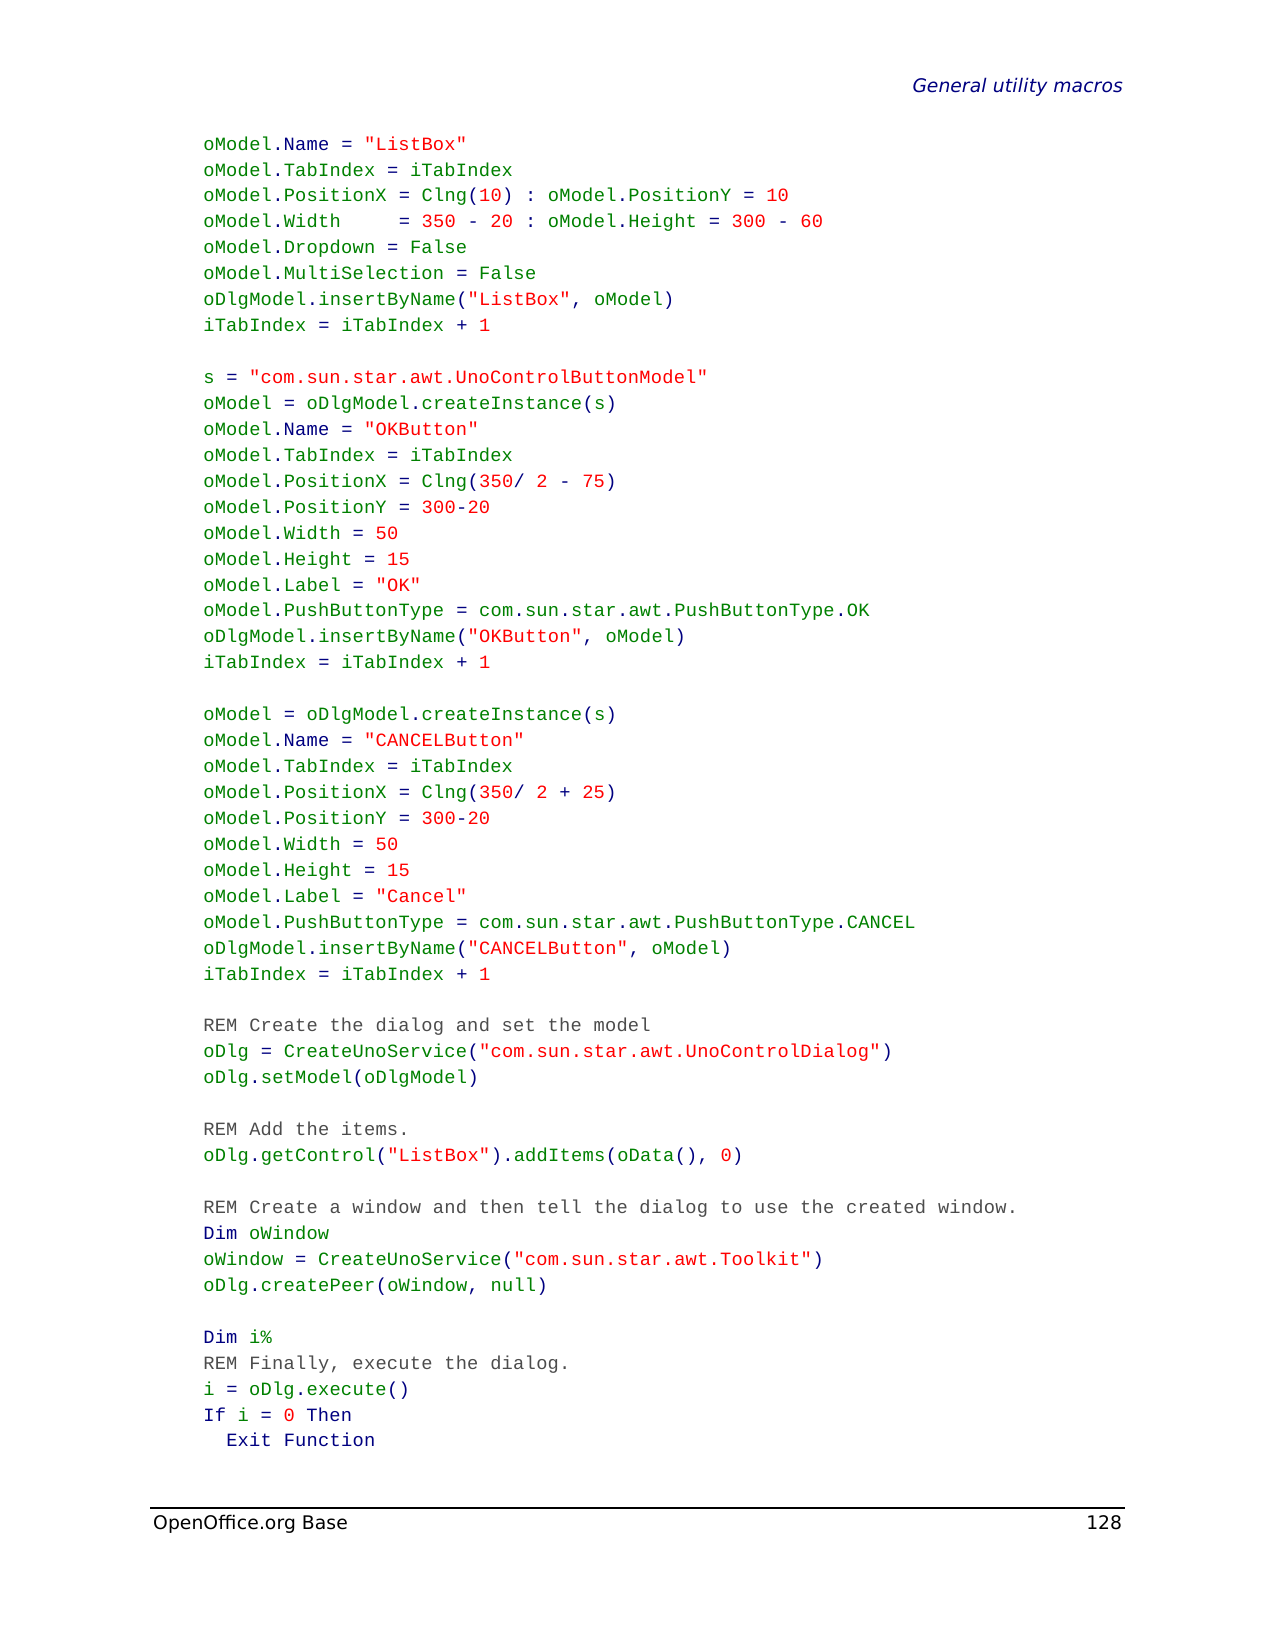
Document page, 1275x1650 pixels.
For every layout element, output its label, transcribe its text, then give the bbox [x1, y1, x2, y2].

text oModel.Height = 15 [180, 860, 1125, 882]
text oDlg.createPeer(oWindow, null) [180, 1275, 1125, 1297]
text oModel = oDlgModel.createInstance(s) [180, 393, 1125, 415]
text REM Add the items. [180, 1119, 1125, 1141]
text oDlg.setModel(oDlgModel) [180, 1068, 1125, 1089]
text oDlg.getControl("ListBox").addItems(oData(), 0) [180, 1146, 1125, 1167]
text oWindow = CreateUnoService("com.sun.star.awt.Toolkit") [180, 1249, 1125, 1271]
text oModel.TabIndex = iTabIndex [180, 445, 1125, 467]
text oModel.PositionY = 300-20 [180, 808, 1125, 830]
text oDlgModel.insertByName("OKButton", oModel) [180, 627, 1125, 648]
text Exit Function [180, 1431, 1125, 1452]
text oModel.Name = "ListBox" [180, 134, 1125, 155]
text oModel.TabIndex = iTabIndex [180, 160, 1125, 181]
text iTabIndex = iTabIndex + 1 [180, 316, 1125, 337]
text oModel.PositionX = Clng(350/ 2 - 75) [180, 471, 1125, 493]
text oModel.Label = "Cancel" [180, 886, 1125, 908]
text oDlgModel.insertByName("CANCELButton", oModel) [180, 938, 1125, 959]
text iTabIndex = iTabIndex + 1 [180, 964, 1125, 985]
text REM Create the dialog and set the model [180, 1016, 1125, 1037]
text oModel.PushButtonType = com.sun.star.awt.PushButtonType.OK [180, 601, 1125, 622]
text oModel.Label = "OK" [180, 575, 1125, 596]
text oDlgModel.insertByName("ListBox", oModel) [180, 289, 1125, 311]
text oModel.PushButtonType = com.sun.star.awt.PushButtonType.CANCEL [180, 912, 1125, 933]
text oModel.PositionX = Clng(10) : oModel.PositionY = 10 [180, 186, 1125, 207]
text REM Create a window and then tell the dialog to use the created window. [180, 1197, 1125, 1219]
text i = oDlg.execute() [180, 1379, 1125, 1400]
text REM Finally, execute the dialog. [180, 1353, 1125, 1374]
text s = "com.sun.star.awt.UnoControlButtonModel" [180, 367, 1125, 389]
text oModel.Height = 15 [180, 549, 1125, 570]
text Dim i% [180, 1327, 1125, 1348]
text oDlg = CreateUnoService("com.sun.star.awt.UnoControlDialog") [180, 1042, 1125, 1063]
text If i = 0 Then [180, 1405, 1125, 1426]
text oModel.PositionY = 300-20 [180, 497, 1125, 518]
text oModel.Name = "OKButton" [180, 419, 1125, 441]
text oModel = oDlgModel.createInstance(s) [180, 704, 1125, 726]
text oModel.Width = 50 [180, 523, 1125, 544]
text oModel.MultiSelection = False [180, 264, 1125, 285]
text Dim oWindow [180, 1223, 1125, 1245]
text oModel.TabIndex = iTabIndex [180, 756, 1125, 778]
text oModel.PositionX = Clng(350/ 2 + 25) [180, 782, 1125, 804]
text iTabIndex = iTabIndex + 1 [180, 653, 1125, 674]
text oModel.Name = "CANCELButton" [180, 731, 1125, 752]
text oModel.Width = 50 [180, 834, 1125, 856]
text oModel.Width = 350 - 20 : oModel.Height = 300 - 60 [180, 212, 1125, 233]
text oModel.Dropdown = False [180, 238, 1125, 259]
